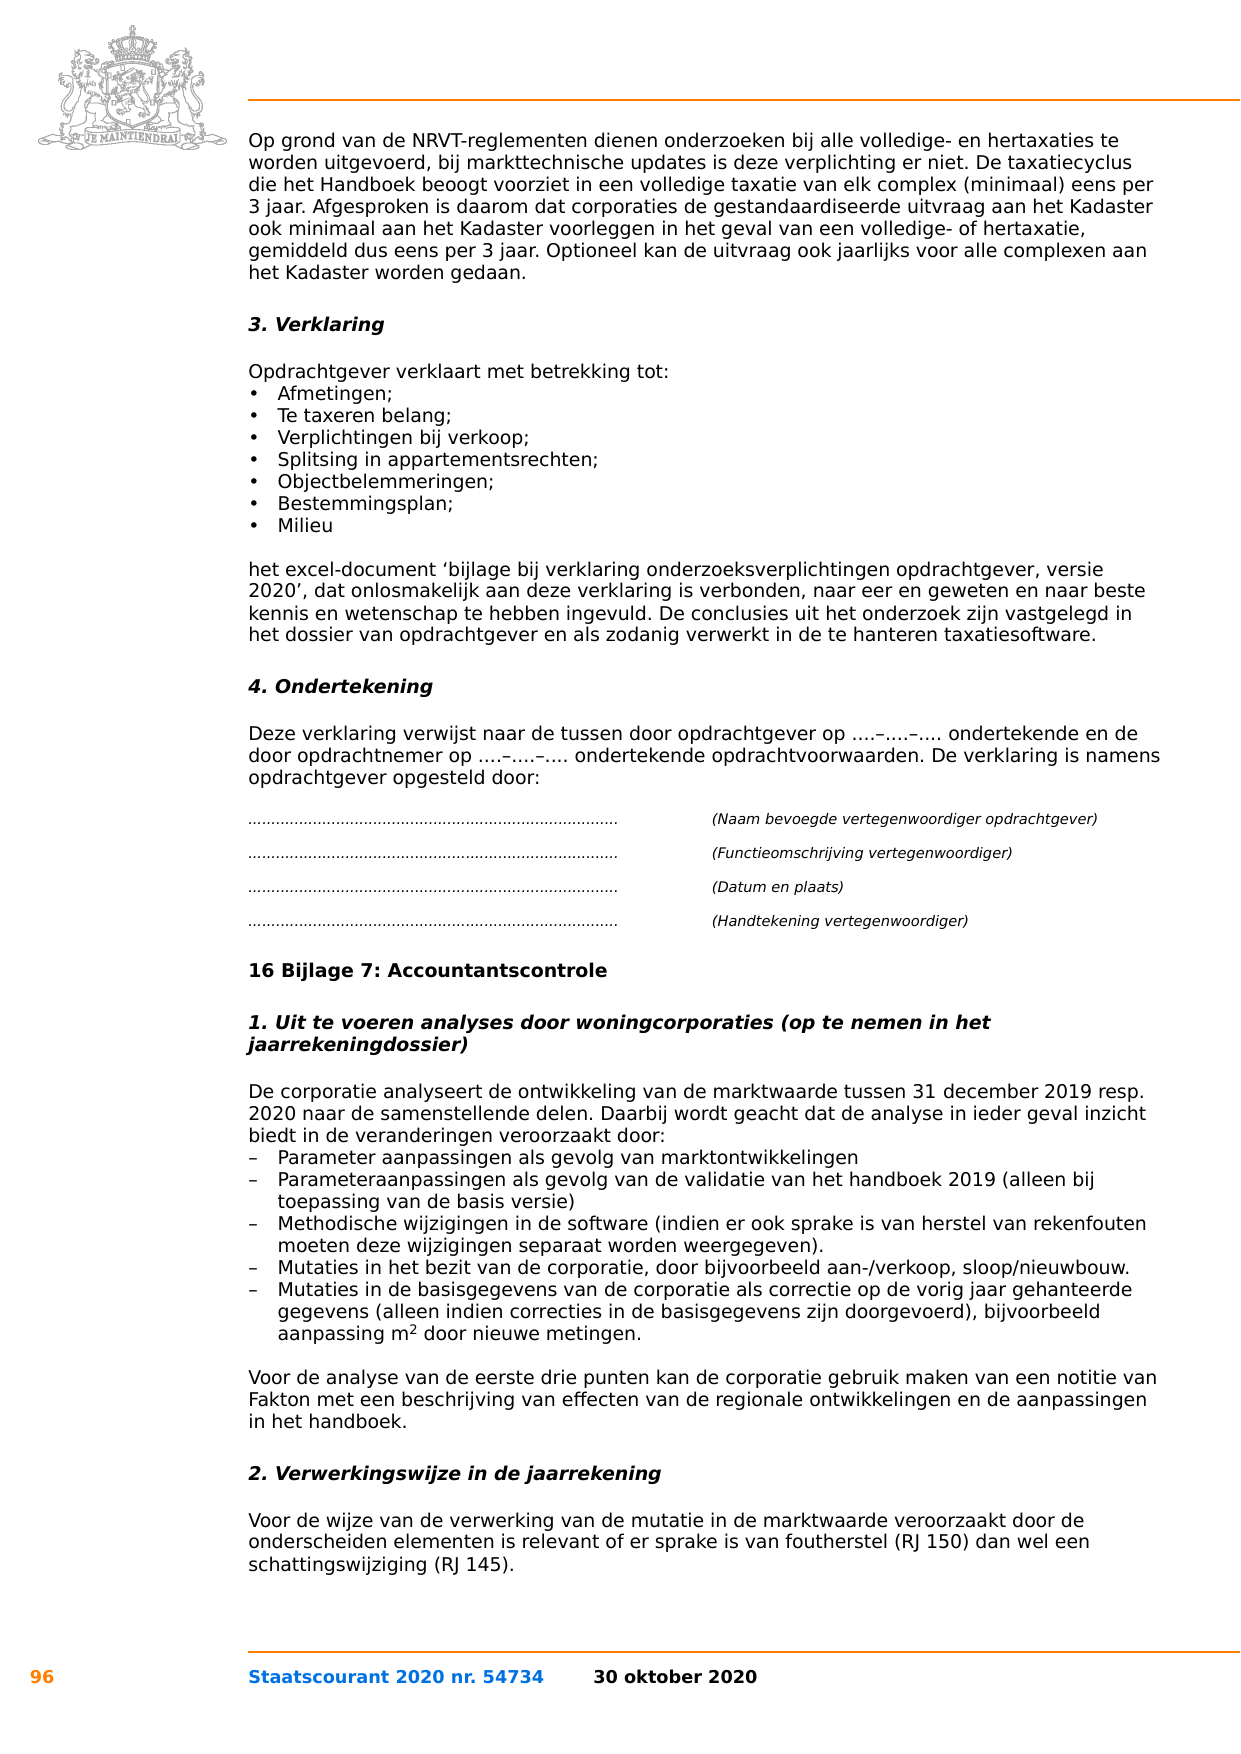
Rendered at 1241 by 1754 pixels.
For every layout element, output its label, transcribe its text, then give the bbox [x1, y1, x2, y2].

table_cell [706, 828, 1163, 845]
text • Milieu [248, 514, 1163, 537]
text Voor de analyse van de eerste drie punten kan de corporatie gebruik maken van een notitie van Fakton met een beschrijving van effecten van de regionale ontwikkelingen en de aanpassingen in het handboek. [248, 1367, 1163, 1432]
text – Methodische wijzigingen in de software (indien er ook sprake is van herstel van rekenfouten moeten deze wijzigingen separaat worden weergegeven). [248, 1213, 1163, 1257]
text • Te taxeren belang; [248, 405, 1163, 427]
table_cell [706, 862, 1163, 879]
table_cell (Handtekening vertegenwoordiger) [706, 913, 1163, 930]
text – Mutaties in het bezit van de corporatie, door bijvoorbeeld aan-/verkoop, sloop/nieuwbouw. [248, 1257, 1163, 1279]
subtitle 16 Bijlage 7: Accountantscontrole [248, 960, 1163, 982]
text Op grond van de NRVT-reglementen dienen onderzoeken bij alle volledige- en hertaxaties te worden uitgevoerd, bij markttechnische updates is deze verplichting er niet. De taxatiecyclus die het Handboek beoogt voorziet in een volledige taxatie van elk complex (minimaal) eens per 3 jaar. Afgesproken is daarom dat corporaties de gestandaardiseerde uitvraag aan het Kadaster ook minimaal aan het Kadaster voorleggen in het geval van een volledige- of hertaxatie, gemiddeld dus eens per 3 jaar. Optioneel kan de uitvraag ook jaarlijks voor alle complexen aan het Kadaster worden gedaan. [248, 130, 1163, 284]
text • Afmetingen; [248, 383, 1163, 405]
table_cell [248, 896, 706, 913]
text Deze verklaring verwijst naar de tussen door opdrachtgever op ....–....–.... ondertekende en de door opdrachtnemer op ....–....–.... ondertekende opdrachtvoorwaarden. De verklaring is namens opdrachtgever opgesteld door: [248, 723, 1163, 789]
text De corporatie analyseert de ontwikkeling van de marktwaarde tussen 31 december 2019 resp. 2020 naar de samenstellende delen. Daarbij wordt geacht dat de analyse in ieder geval inzicht biedt in de veranderingen veroorzaakt door: [248, 1081, 1163, 1147]
table_header (Naam bevoegde vertegenwoordiger opdrachtgever) [706, 811, 1163, 828]
text Opdrachtgever verklaart met betrekking tot: [248, 361, 1163, 383]
subtitle 2. Verwerkingswijze in de jaarrekening [248, 1462, 1163, 1484]
table_cell (Datum en plaats) [706, 879, 1163, 896]
text Voor de wijze van de verwerking van de mutatie in de marktwaarde veroorzaakt door de onderscheiden elementen is relevant of er sprake is van foutherstel (RJ 150) dan wel een schattingswijziging (RJ 145). [248, 1509, 1163, 1575]
text • Splitsing in appartementsrechten; [248, 449, 1163, 471]
picture [38, 25, 227, 150]
table_header ................................................................................ [248, 811, 706, 828]
subtitle 3. Verklaring [248, 314, 1163, 336]
table_cell ................................................................................ [248, 913, 706, 930]
table_cell [248, 828, 706, 845]
text • Objectbelemmeringen; [248, 471, 1163, 493]
subtitle 1. Uit te voeren analyses door woningcorporaties (op te nemen in het jaarrekeningdossier) [248, 1012, 1163, 1056]
table_cell ................................................................................ [248, 879, 706, 896]
text het excel-document ‘bijlage bij verklaring onderzoeksverplichtingen opdrachtgever, versie 2020’, dat onlosmakelijk aan deze verklaring is verbonden, naar eer en geweten en naar beste kennis en wetenschap te hebben ingevuld. De conclusies uit het onderzoek zijn vastgelegd in het dossier van opdrachtgever en als zodanig verwerkt in de te hanteren taxatiesoftware. [248, 558, 1163, 646]
subtitle 4. Ondertekening [248, 676, 1163, 698]
table_cell [706, 896, 1163, 913]
text – Parameter aanpassingen als gevolg van marktontwikkelingen [248, 1147, 1163, 1169]
text – Parameteraanpassingen als gevolg van de validatie van het handboek 2019 (alleen bij toepassing van de basis versie) [248, 1169, 1163, 1213]
table_cell (Functieomschrijving vertegenwoordiger) [706, 845, 1163, 862]
text • Verplichtingen bij verkoop; [248, 427, 1163, 449]
text • Bestemmingsplan; [248, 493, 1163, 514]
table_cell ................................................................................ [248, 845, 706, 862]
table_cell [248, 862, 706, 879]
text – Mutaties in de basisgegevens van de corporatie als correctie op de vorig jaar gehanteerde gegevens (alleen indien correcties in de basisgegevens zijn doorgevoerd), bijvoorbeeld aanpassing m2 door nieuwe metingen. [248, 1279, 1163, 1345]
